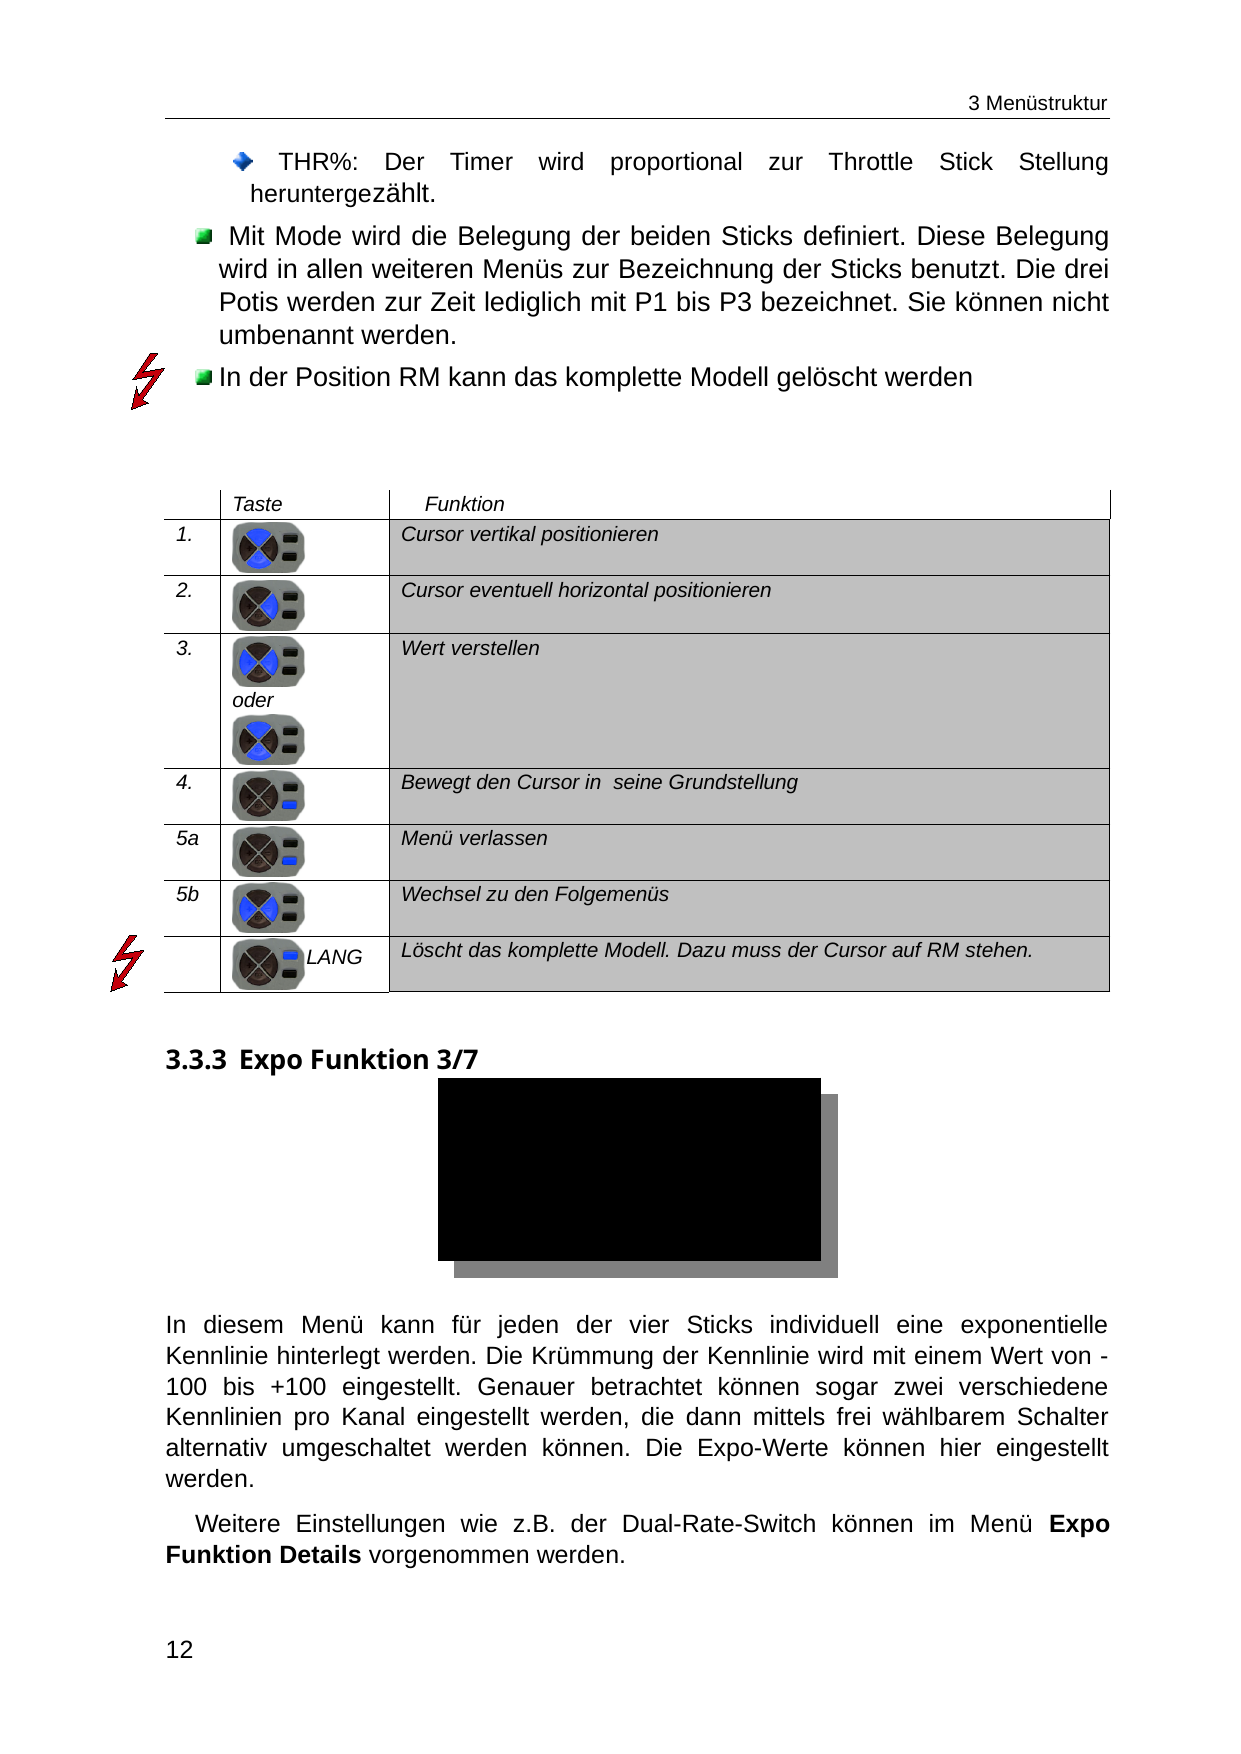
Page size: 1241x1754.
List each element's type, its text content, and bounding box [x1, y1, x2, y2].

picture [233, 152, 253, 171]
picture [232, 714, 306, 765]
table_header Funktion [390, 490, 1110, 519]
table_cell 2. [164, 576, 220, 633]
table_cell 4. [164, 769, 220, 824]
picture [195, 228, 212, 244]
picture [232, 882, 306, 933]
picture [232, 770, 306, 821]
table_cell Wechsel zu den Folgemenüs [390, 881, 1109, 936]
table_cell 1. [164, 520, 220, 575]
picture [232, 938, 306, 990]
table_cell Bewegt den Cursor in seine Grundstellung [390, 769, 1109, 824]
list In der Position RM kann das komplette Modell gelöscht werden [165, 362, 1110, 392]
table_cell [221, 520, 389, 575]
list THR%: Der Timer wird proportional zur Throttle Stick Stellung heruntergezählt. [203, 147, 1110, 208]
table_cell Wert verstellen [390, 634, 1109, 768]
list Mit Mode wird die Belegung der beiden Sticks definiert. Diese Belegung wird in allen weiteren Menüs zur Bezeichnung der Sticks benutzt. Die drei Potis werden zur Zeit lediglich mit P1 bis P3 bezeichnet. Sie können nicht umbenannt werden. [165, 221, 1110, 350]
picture [232, 826, 306, 877]
table_cell LANG [221, 937, 389, 992]
text Weitere Einstellungen wie z.B. der Dual-Rate-Switch können im Menü Expo Funktion Details vorgenommen werden. [165, 1510, 1110, 1569]
picture [232, 636, 306, 687]
table_cell Menü verlassen [390, 825, 1109, 880]
table_header Taste [221, 490, 389, 519]
text In diesem Menü kann für jeden der vier Sticks individuell eine exponentielle Kennlinie hinterlegt werden. Die Krümmung der Kennlinie wird mit einem Wert von -100 bis +100 eingestellt. Genauer betrachtet können sogar zwei verschiedene Kennlinien pro Kanal eingestellt werden, die dann mittels frei wählbarem Schalter alternativ umgeschaltet werden können. Die Expo-Werte können hier eingestellt werden. [165, 1311, 1110, 1493]
table_cell [221, 576, 389, 633]
picture [195, 369, 212, 385]
subtitle Expo Funktion 3/7 [165, 1041, 1110, 1078]
table_cell Löscht das komplette Modell. Dazu muss der Cursor auf RM stehen. [390, 937, 1109, 991]
table_cell [164, 937, 220, 992]
picture [232, 580, 306, 631]
table_cell 5a [164, 825, 220, 880]
table_cell oder [221, 634, 389, 768]
table_cell Cursor vertikal positionieren [390, 520, 1109, 575]
table_cell 3. [164, 634, 220, 768]
table_cell [221, 881, 389, 936]
table_cell Cursor eventuell horizontal positionieren [390, 576, 1109, 633]
table_header [164, 490, 220, 519]
picture [232, 522, 306, 573]
table_cell [221, 769, 389, 824]
table_cell [221, 825, 389, 880]
table_cell 5b [164, 881, 220, 936]
